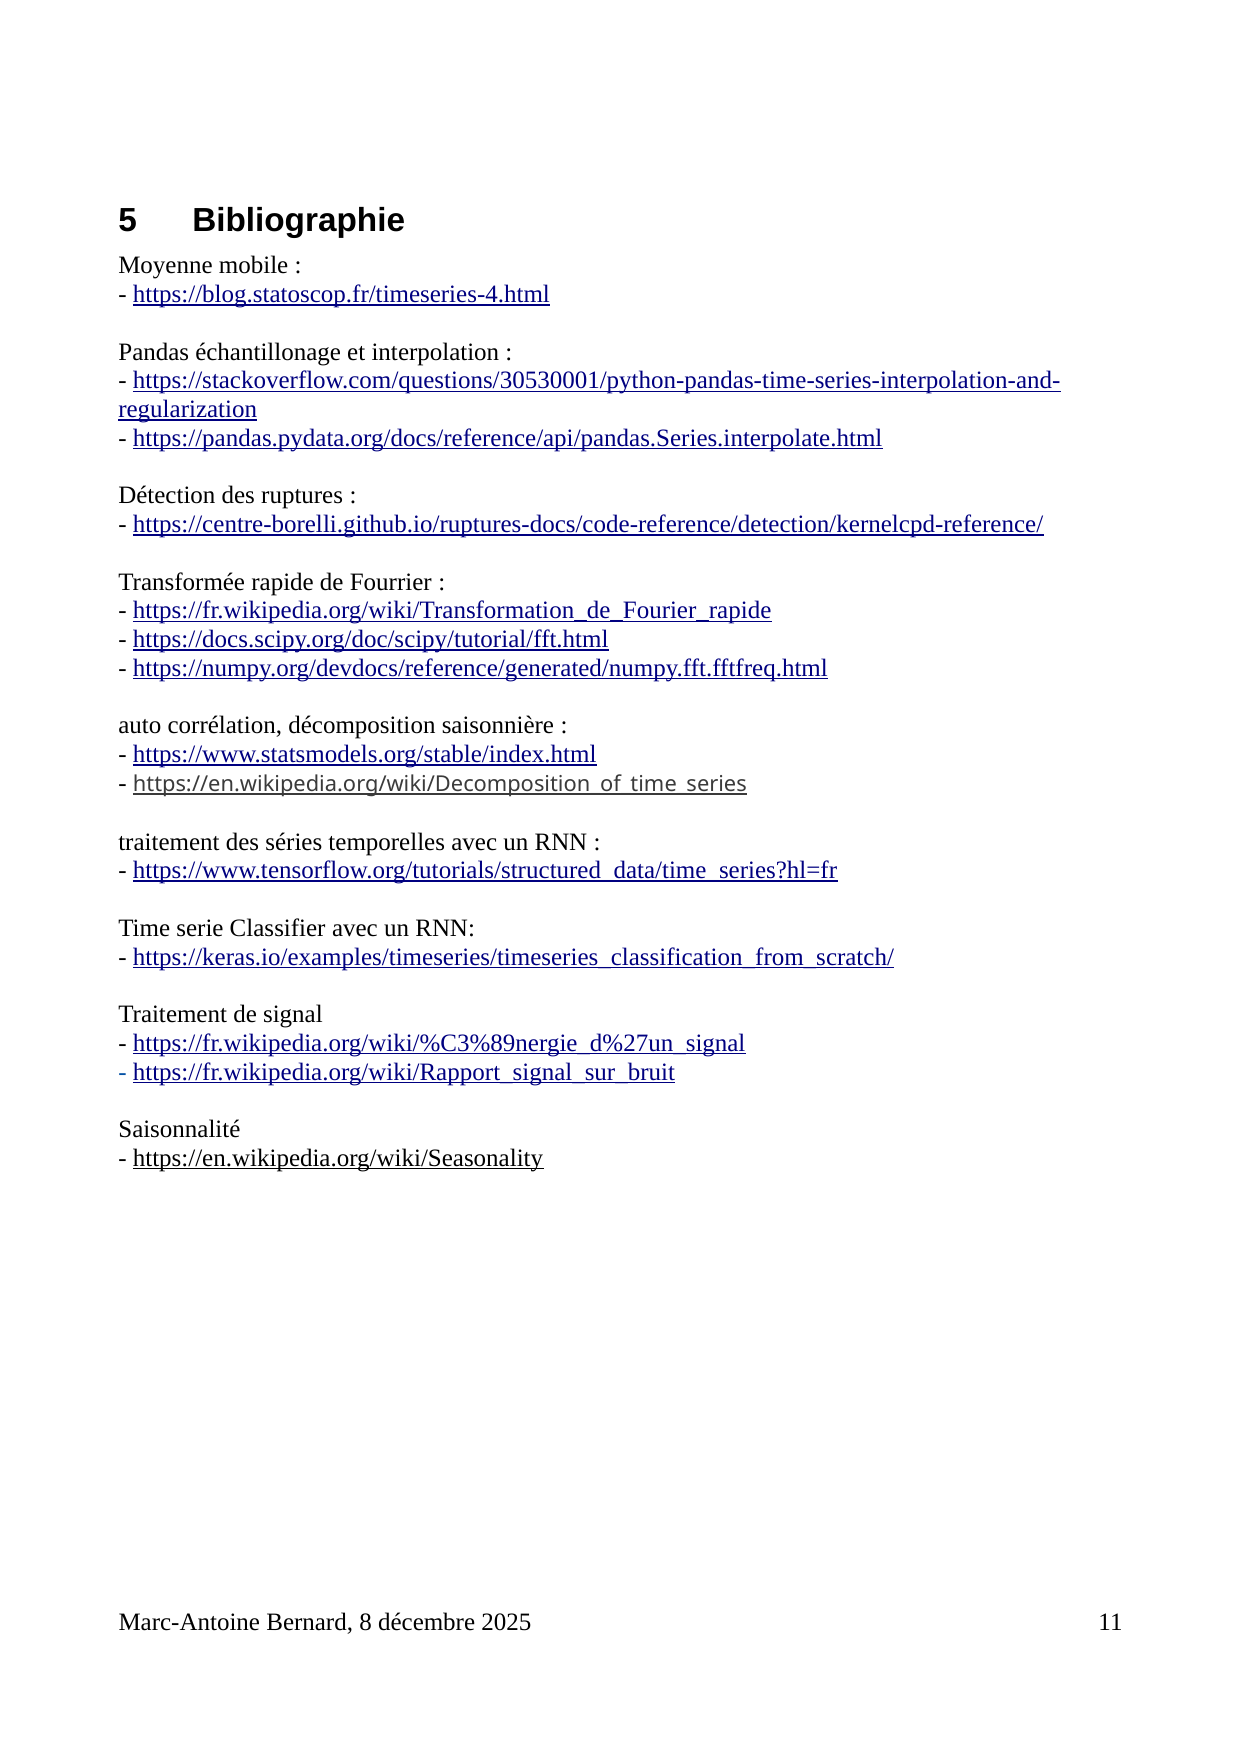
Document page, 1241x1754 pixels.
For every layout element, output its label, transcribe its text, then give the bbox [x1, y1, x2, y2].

text - https://blog.statoscop.fr/timeseries-4.html [118, 279, 1122, 308]
list - https://en.wikipedia.org/wiki/Seasonality [118, 1143, 1122, 1172]
list Transformée rapide de Fourrier : [118, 567, 1122, 596]
list Détection des ruptures : [118, 481, 1122, 509]
list - https://fr.wikipedia.org/wiki/%C3%89nergie_d%27un_signal [118, 1028, 1122, 1057]
list auto corrélation, décomposition saisonnière : [118, 711, 1122, 739]
list - https://centre-borelli.github.io/ruptures-docs/code-reference/detection/kernelcpd-reference/ [118, 509, 1122, 538]
list - https://fr.wikipedia.org/wiki/Rapport_signal_sur_bruit [118, 1057, 1122, 1085]
list - https://www.statsmodels.org/stable/index.html [118, 739, 1122, 768]
list Time serie Classifier avec un RNN: [118, 913, 1122, 942]
list - https://pandas.pydata.org/docs/reference/api/pandas.Series.interpolate.html [118, 423, 1122, 452]
list - https://fr.wikipedia.org/wiki/Transformation_de_Fourier_rapide [118, 596, 1122, 624]
list - https://keras.io/examples/timeseries/timeseries_classification_from_scratch/ [118, 942, 1122, 970]
list - https://en.wikipedia.org/wiki/Decomposition_of_time_series [118, 768, 1122, 798]
list - https://numpy.org/devdocs/reference/generated/numpy.fft.fftfreq.html [118, 653, 1122, 682]
list Traitement de signal [118, 999, 1122, 1028]
list - https://stackoverflow.com/questions/30530001/python-pandas-time-series-interpolation-and-regularization [118, 366, 1122, 423]
list Pandas échantillonage et interpolation : [118, 337, 1122, 366]
list traitement des séries temporelles avec un RNN : [118, 827, 1122, 855]
list - https://docs.scipy.org/doc/scipy/tutorial/fft.html [118, 624, 1122, 653]
list Saisonnalité [118, 1114, 1122, 1143]
list - https://www.tensorflow.org/tutorials/structured_data/time_series?hl=fr [118, 855, 1122, 884]
text Moyenne mobile : [118, 251, 1122, 279]
subtitle Bibliographie [118, 199, 1122, 238]
